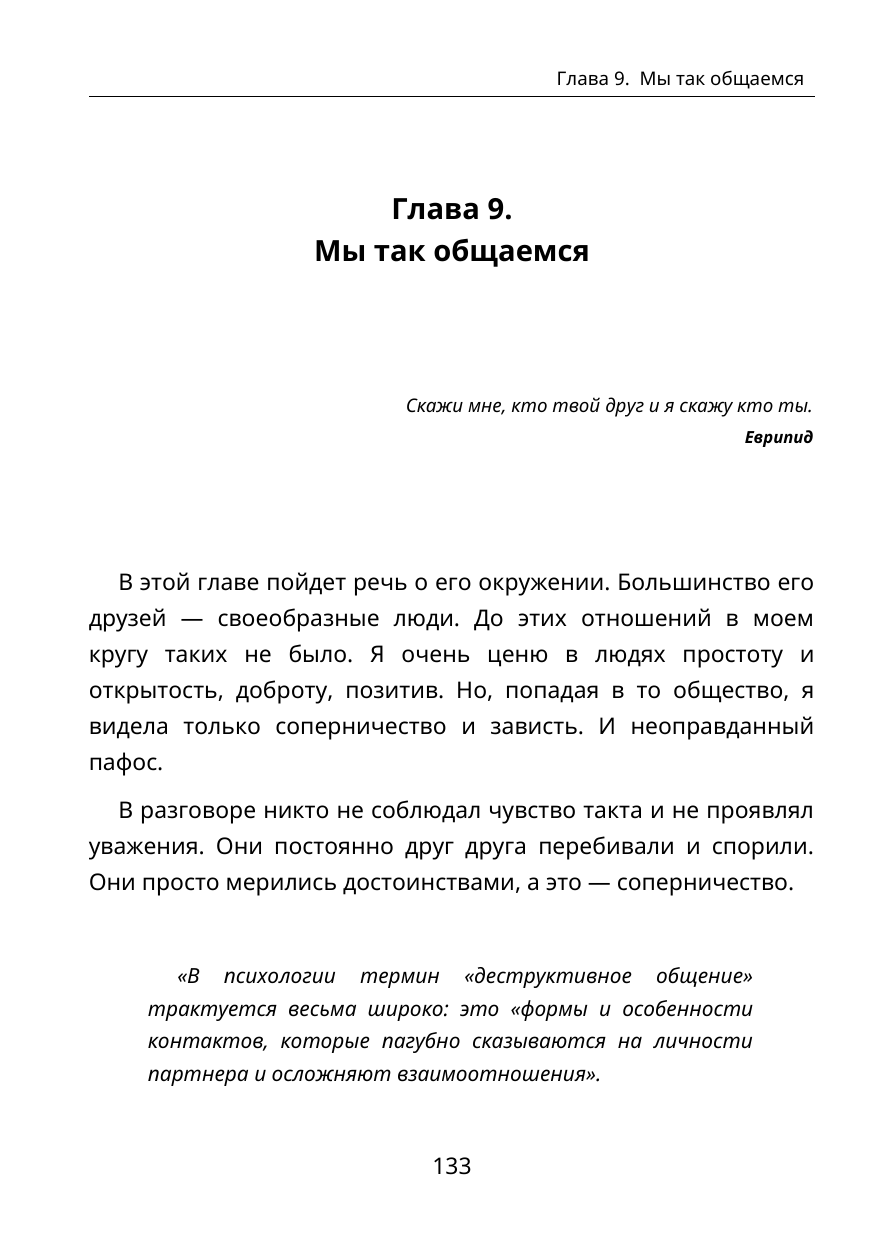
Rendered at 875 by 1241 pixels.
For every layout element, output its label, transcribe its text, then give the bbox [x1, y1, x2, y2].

text Еврипид [148, 418, 815, 448]
text Скажи мне, кто твой друг и я скажу кто ты. [236, 388, 815, 418]
text «В психологии термин «деструктивное общение» трактуется весьма широко: это «формы и особенности контактов, которые пагубно сказываются на личности партнера и осложняют взаимоотношения». [148, 961, 756, 1087]
subtitle Глава 9. Мы так общаемся [88, 185, 815, 270]
text В этой главе пойдет речь о его окружении. Большинство его друзей — своеобразные люди. До этих отношений в моем кругу таких не было. Я очень ценю в людях простоту и открытость, доброту, позитив. Но, попадая в то общество, я видела только соперничество и зависть. И неоправданный пафос. [88, 566, 815, 777]
text В разговоре никто не соблюдал чувство такта и не проявлял уважения. Они постоянно друг друга перебивали и спорили. Они просто мерились достоинствами, а это — соперничество. [88, 794, 815, 897]
